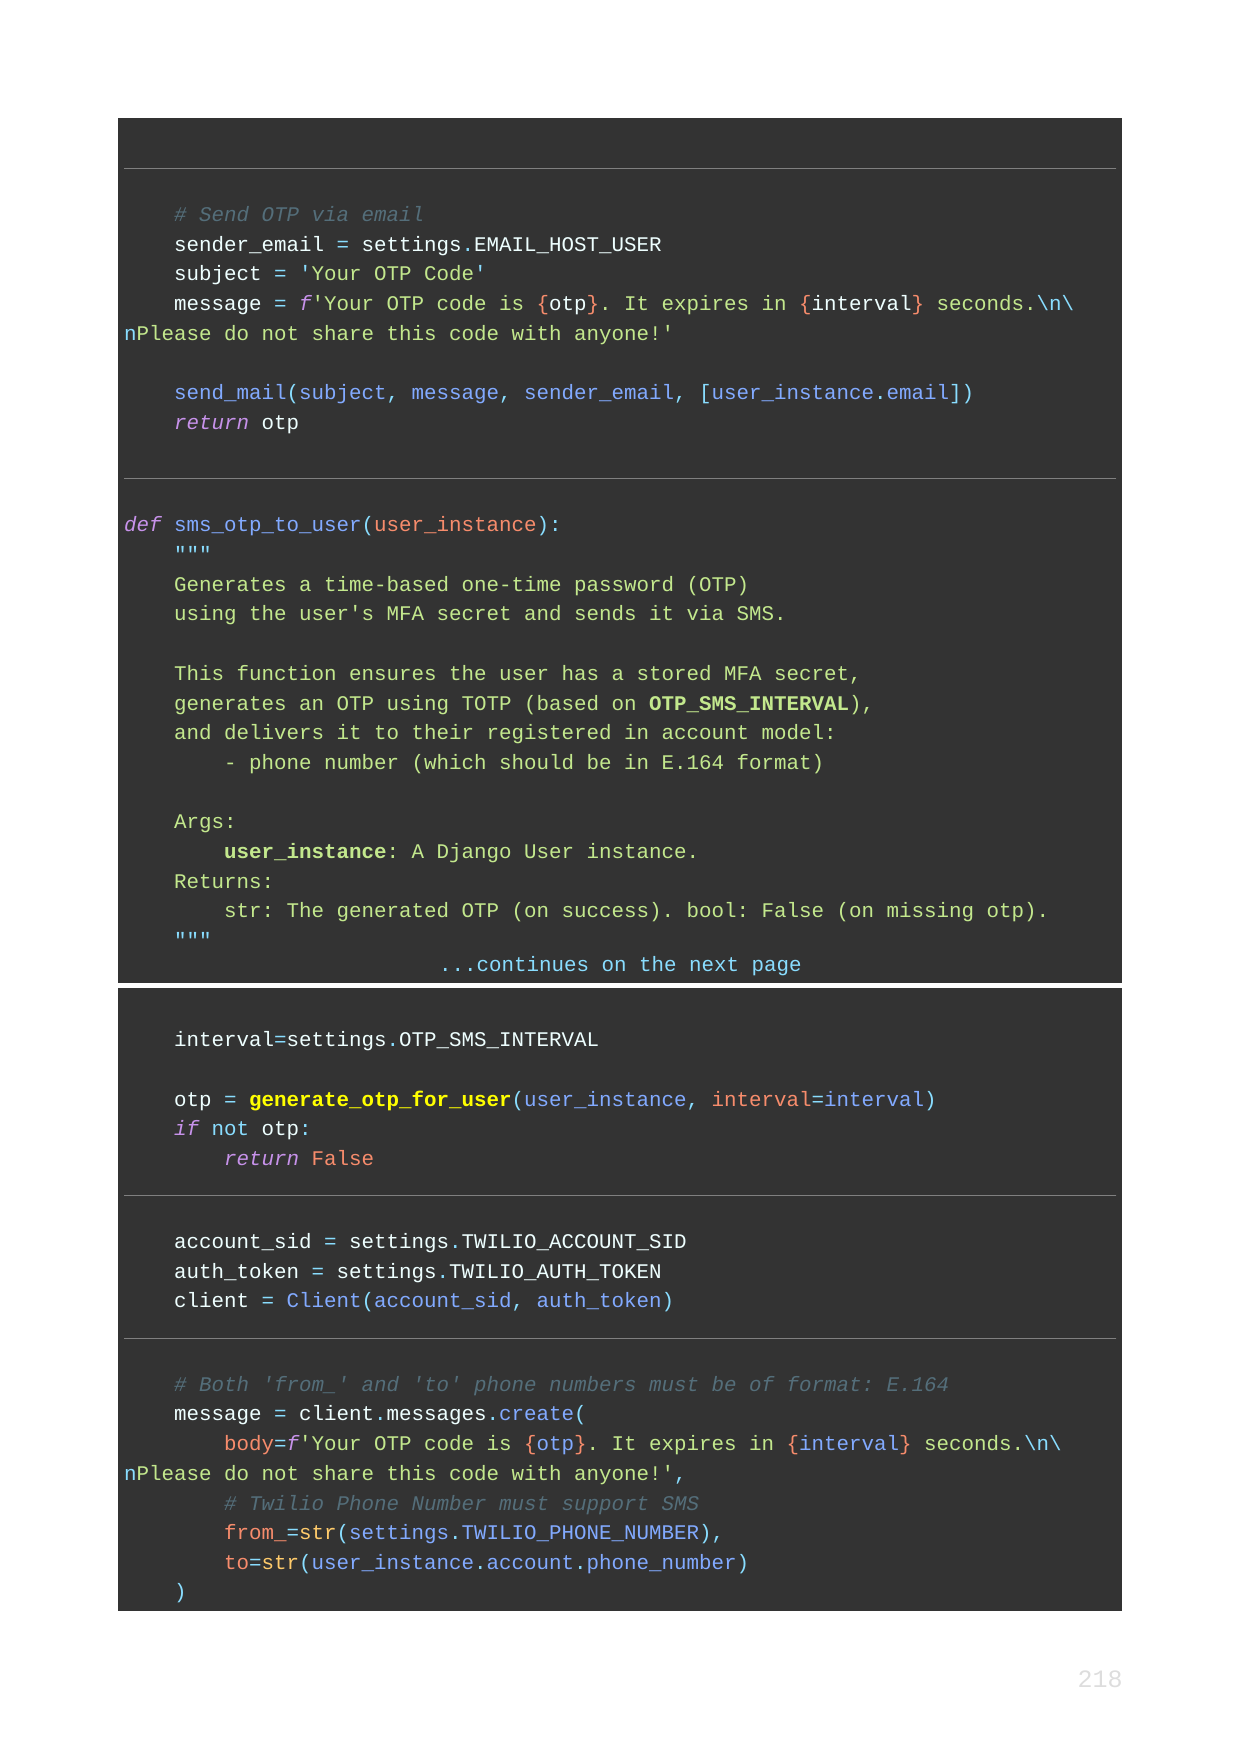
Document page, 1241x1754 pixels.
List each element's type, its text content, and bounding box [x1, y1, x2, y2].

table_header interval=settings.OTP_SMS_INTERVAL otp = generate_otp_for_user(user_instance, interval=interval) if not otp: return False account_sid = settings.TWILIO_ACCOUNT_SID auth_token = settings.TWILIO_AUTH_TOKEN client = Client(account_sid, auth_token) # Both 'from_' and 'to' phone numbers must be of format: E.164 message = client.messages.create( body=f'Your OTP code is {otp}. It expires in {interval} seconds.\n\nPlease do not share this code with anyone!', # Twilio Phone Number must support SMS from_=str(settings.TWILIO_PHONE_NUMBER), to=str(user_instance.account.phone_number) ) [118, 988, 1122, 1611]
table_header # Send OTP via email sender_email = settings.EMAIL_HOST_USER subject = 'Your OTP Code' message = f'Your OTP code is {otp}. It expires in {interval} seconds.\n\nPlease do not share this code with anyone!' send_mail(subject, message, sender_email, [user_instance.email]) return otp def sms_otp_to_user(user_instance): """ Generates a time-based one-time password (OTP) using the user's MFA secret and sends it via SMS. This function ensures the user has a stored MFA secret, generates an OTP using TOTP (based on OTP_SMS_INTERVAL), and delivers it to their registered in account model: - phone number (which should be in E.164 format) Args: user_instance: A Django User instance. Returns: str: The generated OTP (on success). bool: False (on missing otp). """ ...continues on the next page [118, 118, 1122, 983]
